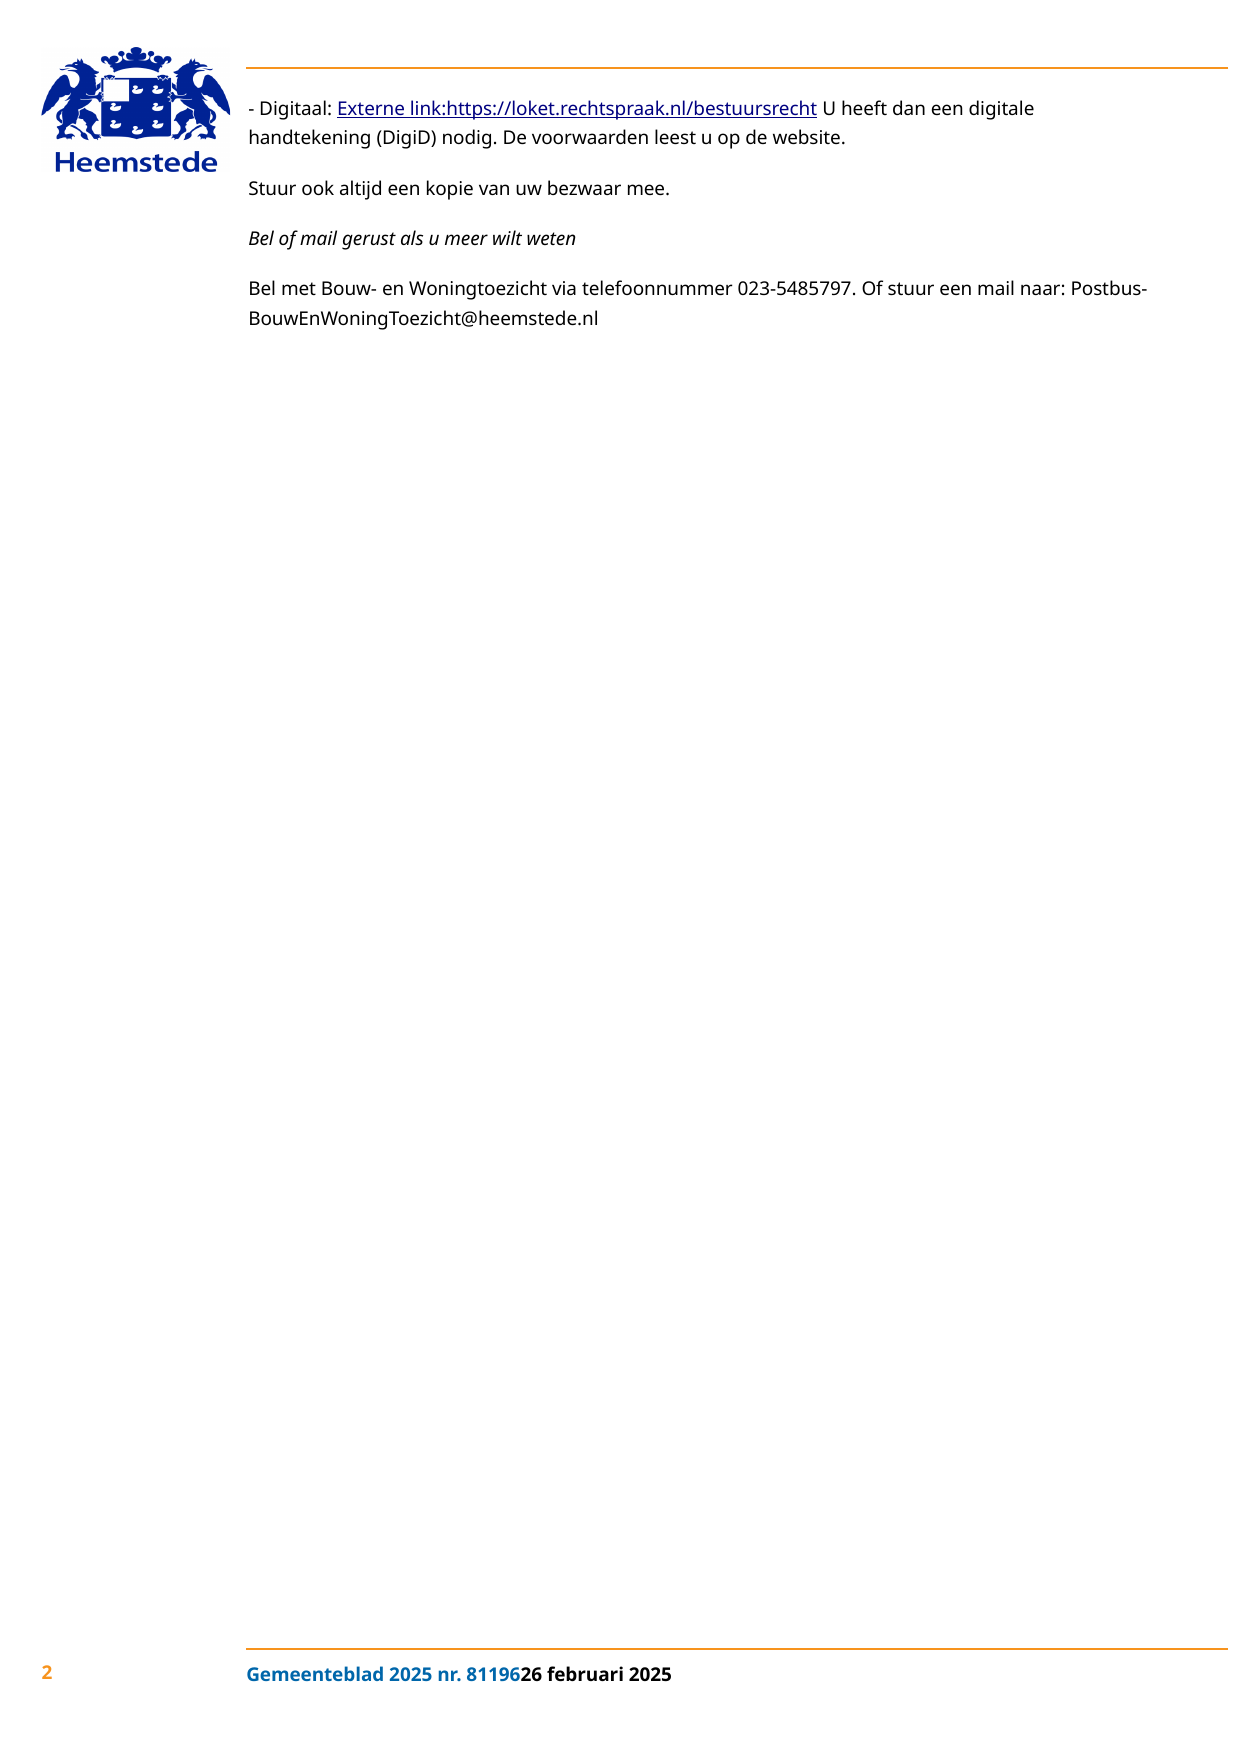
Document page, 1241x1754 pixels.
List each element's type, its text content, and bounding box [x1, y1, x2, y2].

picture [41, 47, 231, 172]
text - Digitaal: Externe link:https://loket.rechtspraak.nl/bestuursrecht U heeft dan een digitale handtekening (DigiD) nodig. De voorwaarden leest u op de website. [248, 95, 1152, 150]
text Bel met Bouw- en Woningtoezicht via telefoonnummer 023-5485797. Of stuur een mail naar: Postbus-BouwEnWoningToezicht@heemstede.nl [248, 276, 1152, 331]
text Stuur ook altijd een kopie van uw bezwaar mee. [248, 175, 1152, 201]
text Bel of mail gerust als u meer wilt weten [248, 225, 1152, 251]
